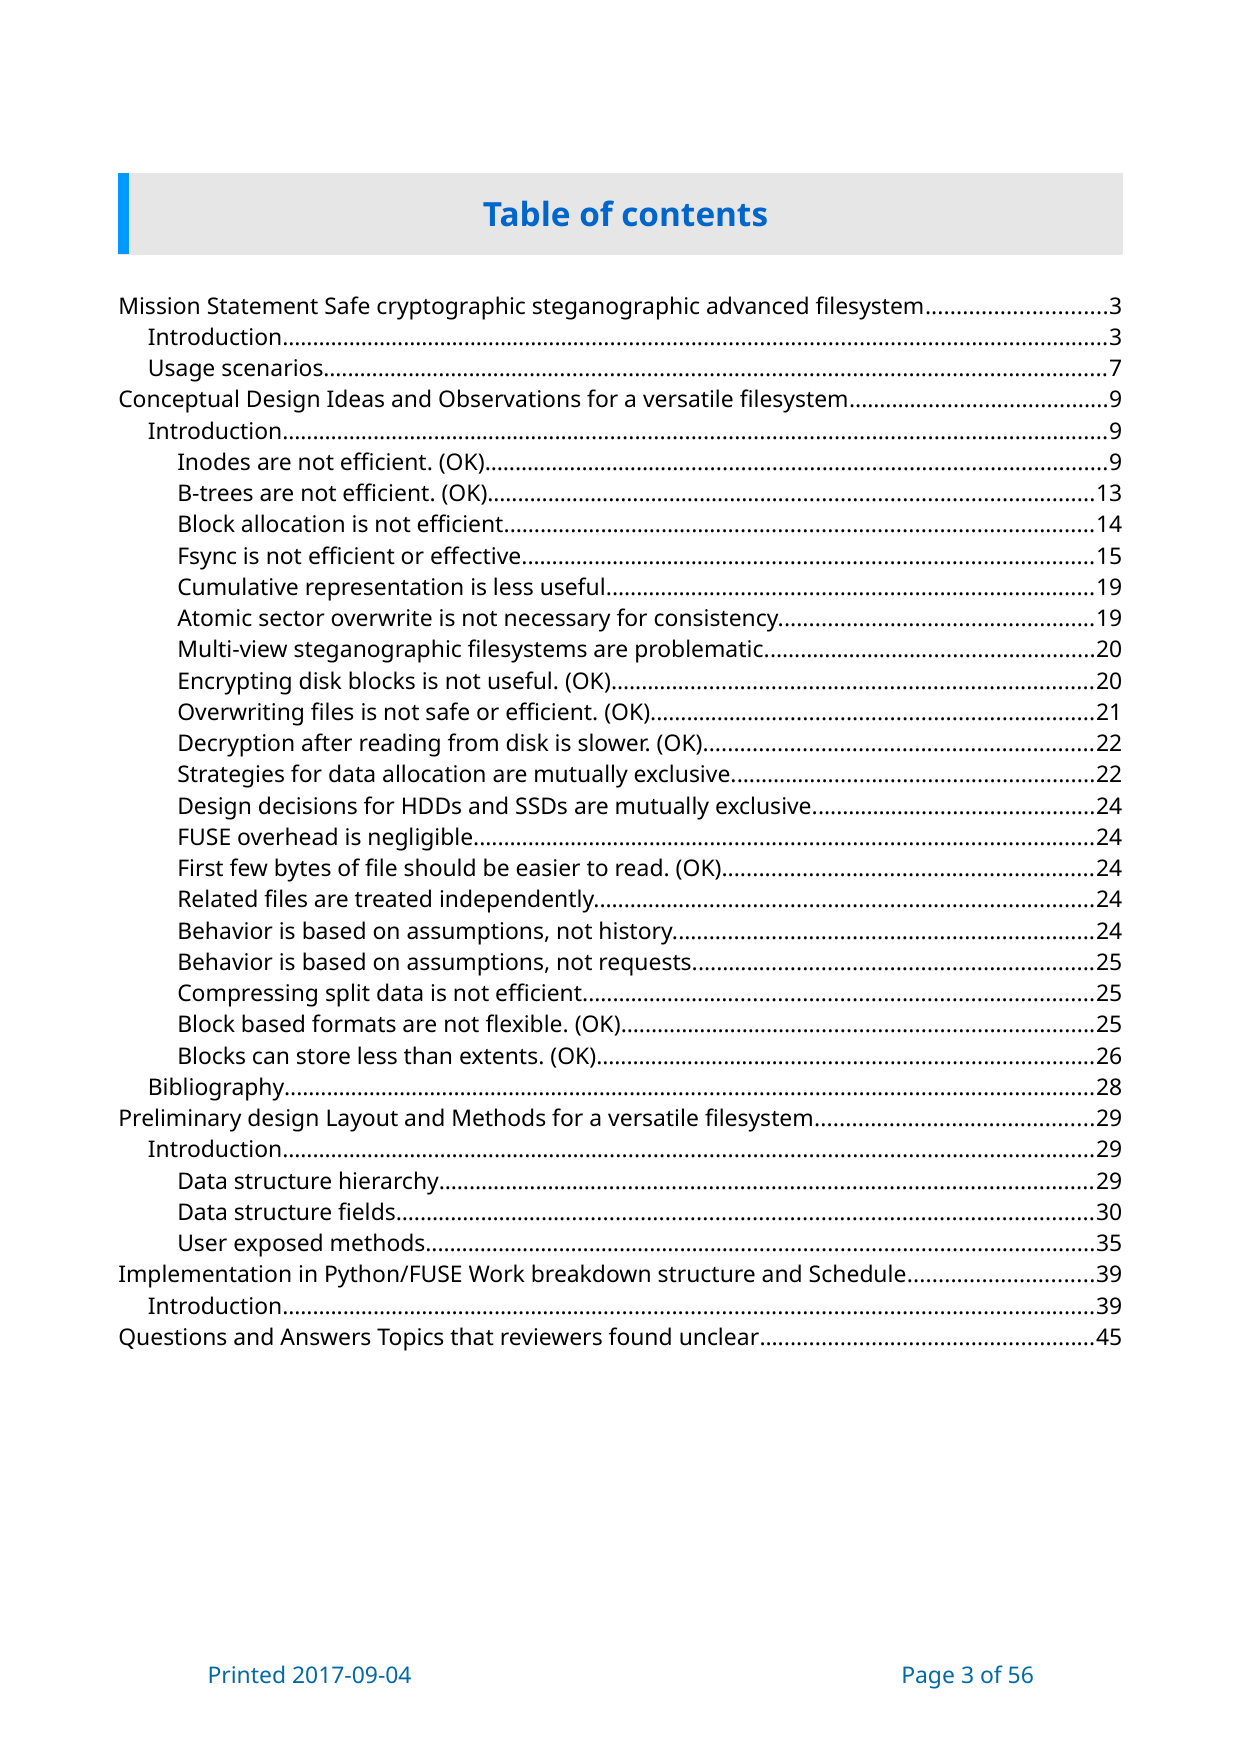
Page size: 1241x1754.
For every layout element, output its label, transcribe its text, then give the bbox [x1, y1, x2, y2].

subtitle Table of contents [129, 174, 1122, 254]
text B-trees are not efficient. (OK) 13 [177, 477, 1122, 508]
text Behavior is based on assumptions, not history. 24 [177, 914, 1122, 946]
text Inodes are not efficient. (OK) 9 [177, 446, 1122, 477]
text Block based formats are not flexible. (OK) 25 [177, 1008, 1122, 1039]
text Introduction 39 [148, 1289, 1122, 1321]
text Design decisions for HDDs and SSDs are mutually exclusive. 24 [177, 789, 1122, 821]
text First few bytes of file should be easier to read. (OK) 24 [177, 852, 1122, 883]
text Related files are treated independently. 24 [177, 883, 1122, 914]
text Introduction 29 [148, 1133, 1122, 1164]
text Data structure fields 30 [177, 1196, 1122, 1227]
text Questions and Answers Topics that reviewers found unclear 45 [118, 1321, 1122, 1352]
text Usage scenarios 7 [148, 352, 1122, 383]
text Mission Statement Safe cryptographic steganographic advanced filesystem 3 [118, 289, 1122, 321]
text User exposed methods 35 [177, 1227, 1122, 1258]
text Introduction 9 [148, 414, 1122, 446]
text Strategies for data allocation are mutually exclusive. 22 [177, 758, 1122, 789]
text Conceptual Design Ideas and Observations for a versatile filesystem 9 [118, 383, 1122, 414]
text Bibliography 28 [148, 1071, 1122, 1102]
text Encrypting disk blocks is not useful. (OK) 20 [177, 664, 1122, 696]
text FUSE overhead is negligible. 24 [177, 821, 1122, 852]
text Overwriting files is not safe or efficient. (OK) 21 [177, 696, 1122, 727]
text Introduction 3 [148, 321, 1122, 352]
text Behavior is based on assumptions, not requests. 25 [177, 946, 1122, 977]
text Fsync is not efficient or effective. 15 [177, 539, 1122, 571]
text Data structure hierarchy 29 [177, 1164, 1122, 1196]
text Blocks can store less than extents. (OK) 26 [177, 1039, 1122, 1071]
text Block allocation is not efficient. 14 [177, 508, 1122, 539]
text Decryption after reading from disk is slower. (OK) 22 [177, 727, 1122, 758]
text Cumulative representation is less useful. 19 [177, 571, 1122, 602]
text Implementation in Python/FUSE Work breakdown structure and Schedule 39 [118, 1258, 1122, 1289]
text Compressing split data is not efficient. 25 [177, 977, 1122, 1008]
text Multi-view steganographic filesystems are problematic. 20 [177, 633, 1122, 664]
text Preliminary design Layout and Methods for a versatile filesystem 29 [118, 1102, 1122, 1133]
text Atomic sector overwrite is not necessary for consistency. 19 [177, 602, 1122, 633]
